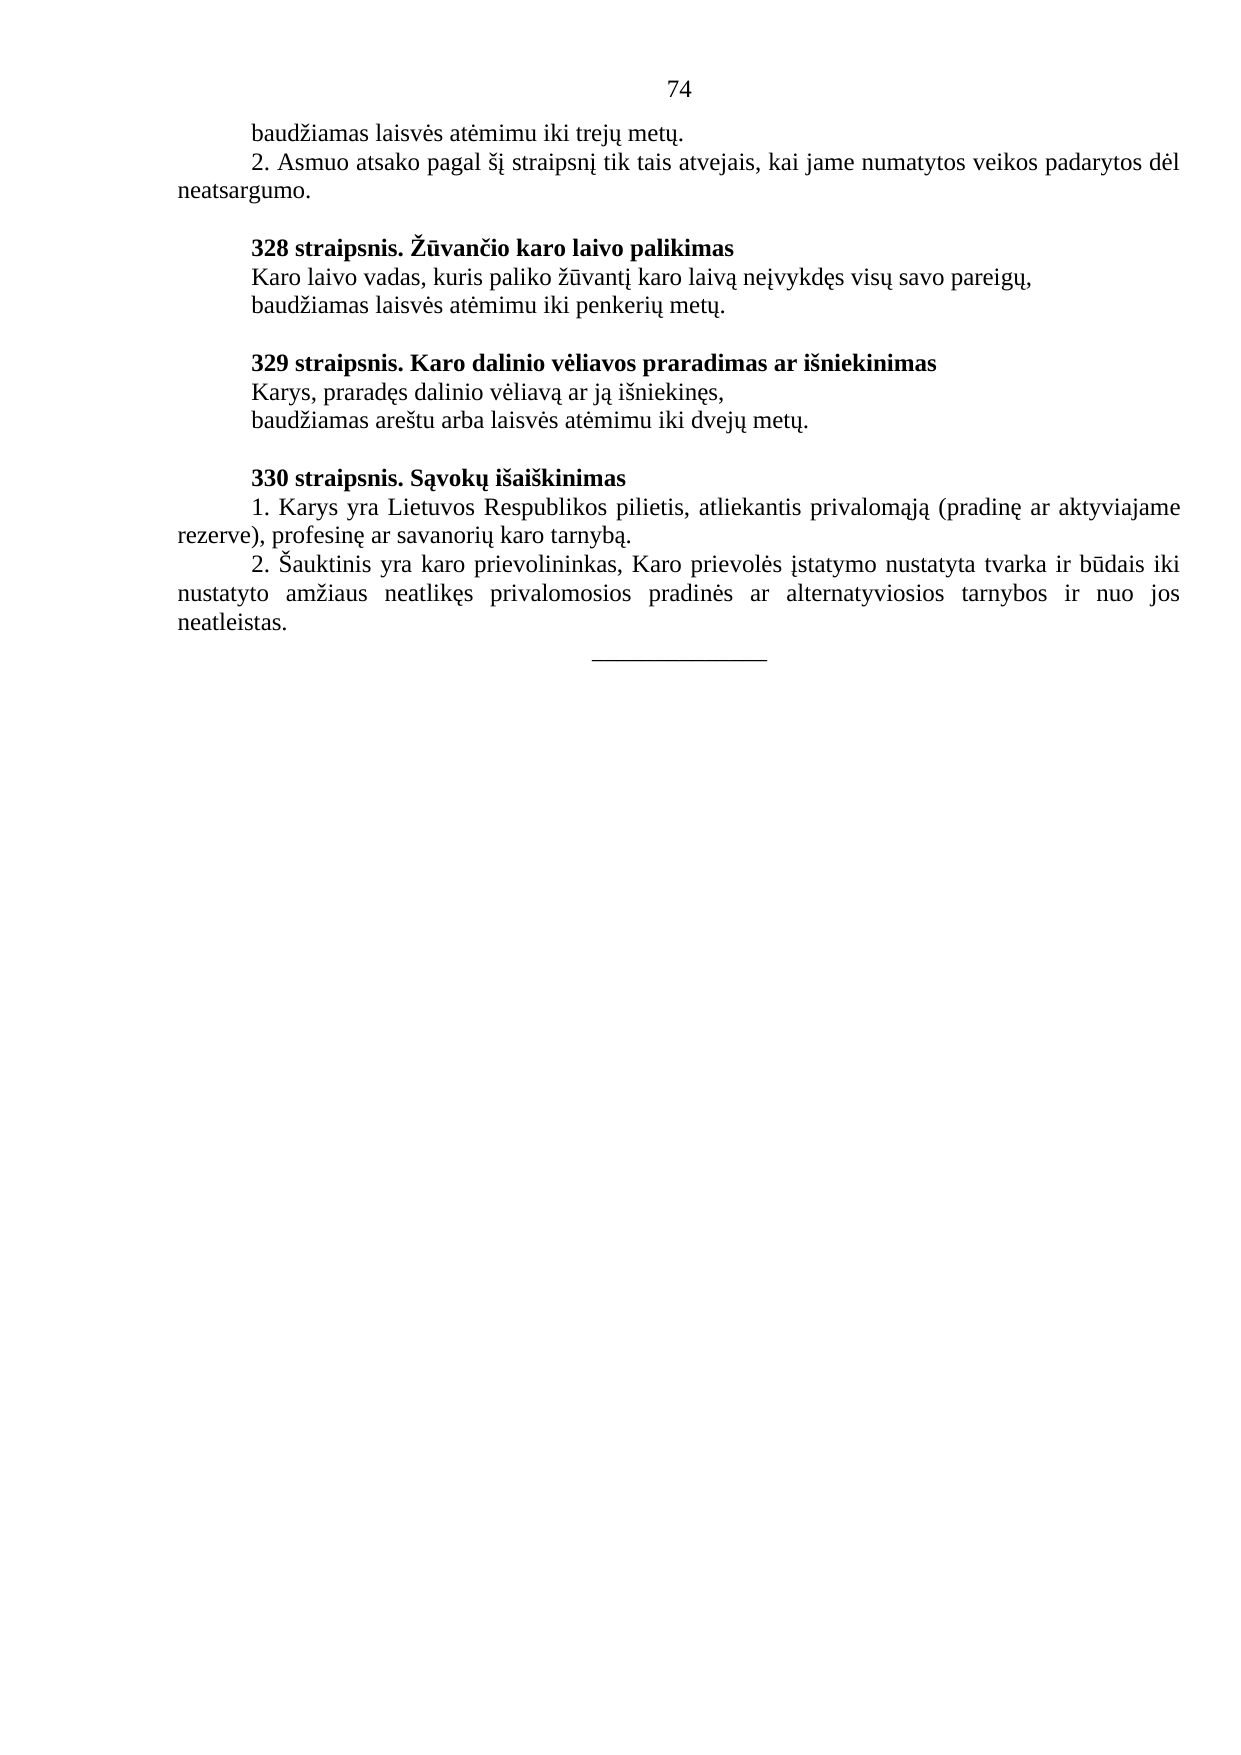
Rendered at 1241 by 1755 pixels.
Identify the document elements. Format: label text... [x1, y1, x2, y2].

text ______________ [177, 636, 1181, 664]
text 1. Karys yra Lietuvos Respublikos pilietis, atliekantis privalomąją (pradinę ar aktyviajame rezerve), profesinę ar savanorių karo tarnybą. [177, 492, 1181, 549]
text 330 straipsnis. Sąvokų išaiškinimas [177, 463, 1181, 492]
text Karys, praradęs dalinio vėliavą ar ją išniekinęs, [177, 377, 1181, 406]
text 328 straipsnis. Žūvančio karo laivo palikimas [177, 233, 1181, 262]
text 2. Asmuo atsako pagal šį straipsnį tik tais atvejais, kai jame numatytos veikos padarytos dėl neatsargumo. [177, 147, 1181, 204]
text 2. Šauktinis yra karo prievolininkas, Karo prievolės įstatymo nustatyta tvarka ir būdais iki nustatyto amžiaus neatlikęs privalomosios pradinės ar alternatyviosios tarnybos ir nuo jos neatleistas. [177, 549, 1181, 636]
text baudžiamas laisvės atėmimu iki penkerių metų. [177, 291, 1181, 319]
text 329 straipsnis. Karo dalinio vėliavos praradimas ar išniekinimas [177, 348, 1181, 377]
text baudžiamas laisvės atėmimu iki trejų metų. [177, 118, 1181, 147]
text Karo laivo vadas, kuris paliko žūvantį karo laivą neįvykdęs visų savo pareigų, [177, 262, 1181, 291]
text baudžiamas areštu arba laisvės atėmimu iki dvejų metų. [177, 406, 1181, 434]
